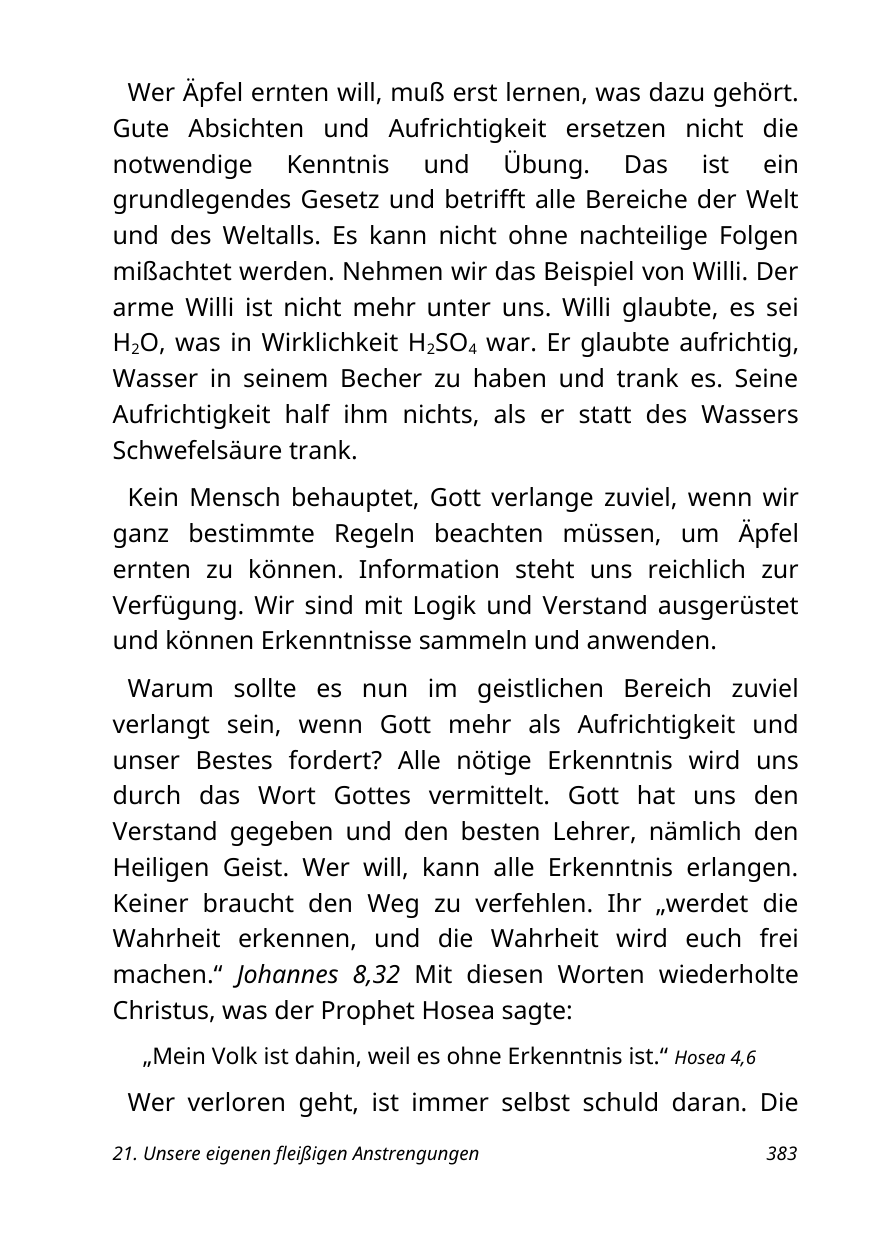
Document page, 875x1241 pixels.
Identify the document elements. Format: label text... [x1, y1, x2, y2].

text Kein Mensch behauptet, Gott verlange zuviel, wenn wir ganz bestimmte Regeln beachten müssen, um Äpfel ernten zu können. Information steht uns reichlich zur Verfügung. Wir sind mit Logik und Verstand ausgerüstet und können Erkenntnisse sammeln und anwenden. [112, 480, 799, 657]
text Wer verloren geht, ist immer selbst schuld daran. Die [112, 1085, 799, 1119]
text Warum sollte es nun im geistlichen Bereich zuviel verlangt sein, wenn Gott mehr als Aufrichtigkeit und unser Bestes fordert? Alle nötige Erkenntnis wird uns durch das Wort Gottes vermittelt. Gott hat uns den Verstand gegeben und den besten Lehrer, nämlich den Heiligen Geist. Wer will, kann alle Erkenntnis erlangen. Keiner braucht den Weg zu verfehlen. Ihr „werdet die Wahrheit erkennen, und die Wahrheit wird euch frei machen.“ Johannes 8,32 Mit diesen Worten wiederholte Christus, was der Prophet Hosea sagte: [112, 671, 799, 1026]
text „Mein Volk ist dahin, weil es ohne Erkenntnis ist.“ Hosea 4,6 [142, 1040, 769, 1071]
text Wer Äpfel ernten will, muß erst lernen, was dazu gehört. Gute Absichten und Aufrichtigkeit ersetzen nicht die notwendige Kenntnis und Übung. Das ist ein grundlegendes Gesetz und betrifft alle Bereiche der Welt und des Weltalls. Es kann nicht ohne nachteilige Folgen mißachtet werden. Nehmen wir das Beispiel von Willi. Der arme Willi ist nicht mehr unter uns. Willi glaubte, es sei H2O, was in Wirklichkeit H2SO4 war. Er glaubte aufrichtig, Wasser in seinem Becher zu haben und trank es. Seine Aufrichtigkeit half ihm nichts, als er statt des Wassers Schwefelsäure trank. [112, 75, 799, 466]
